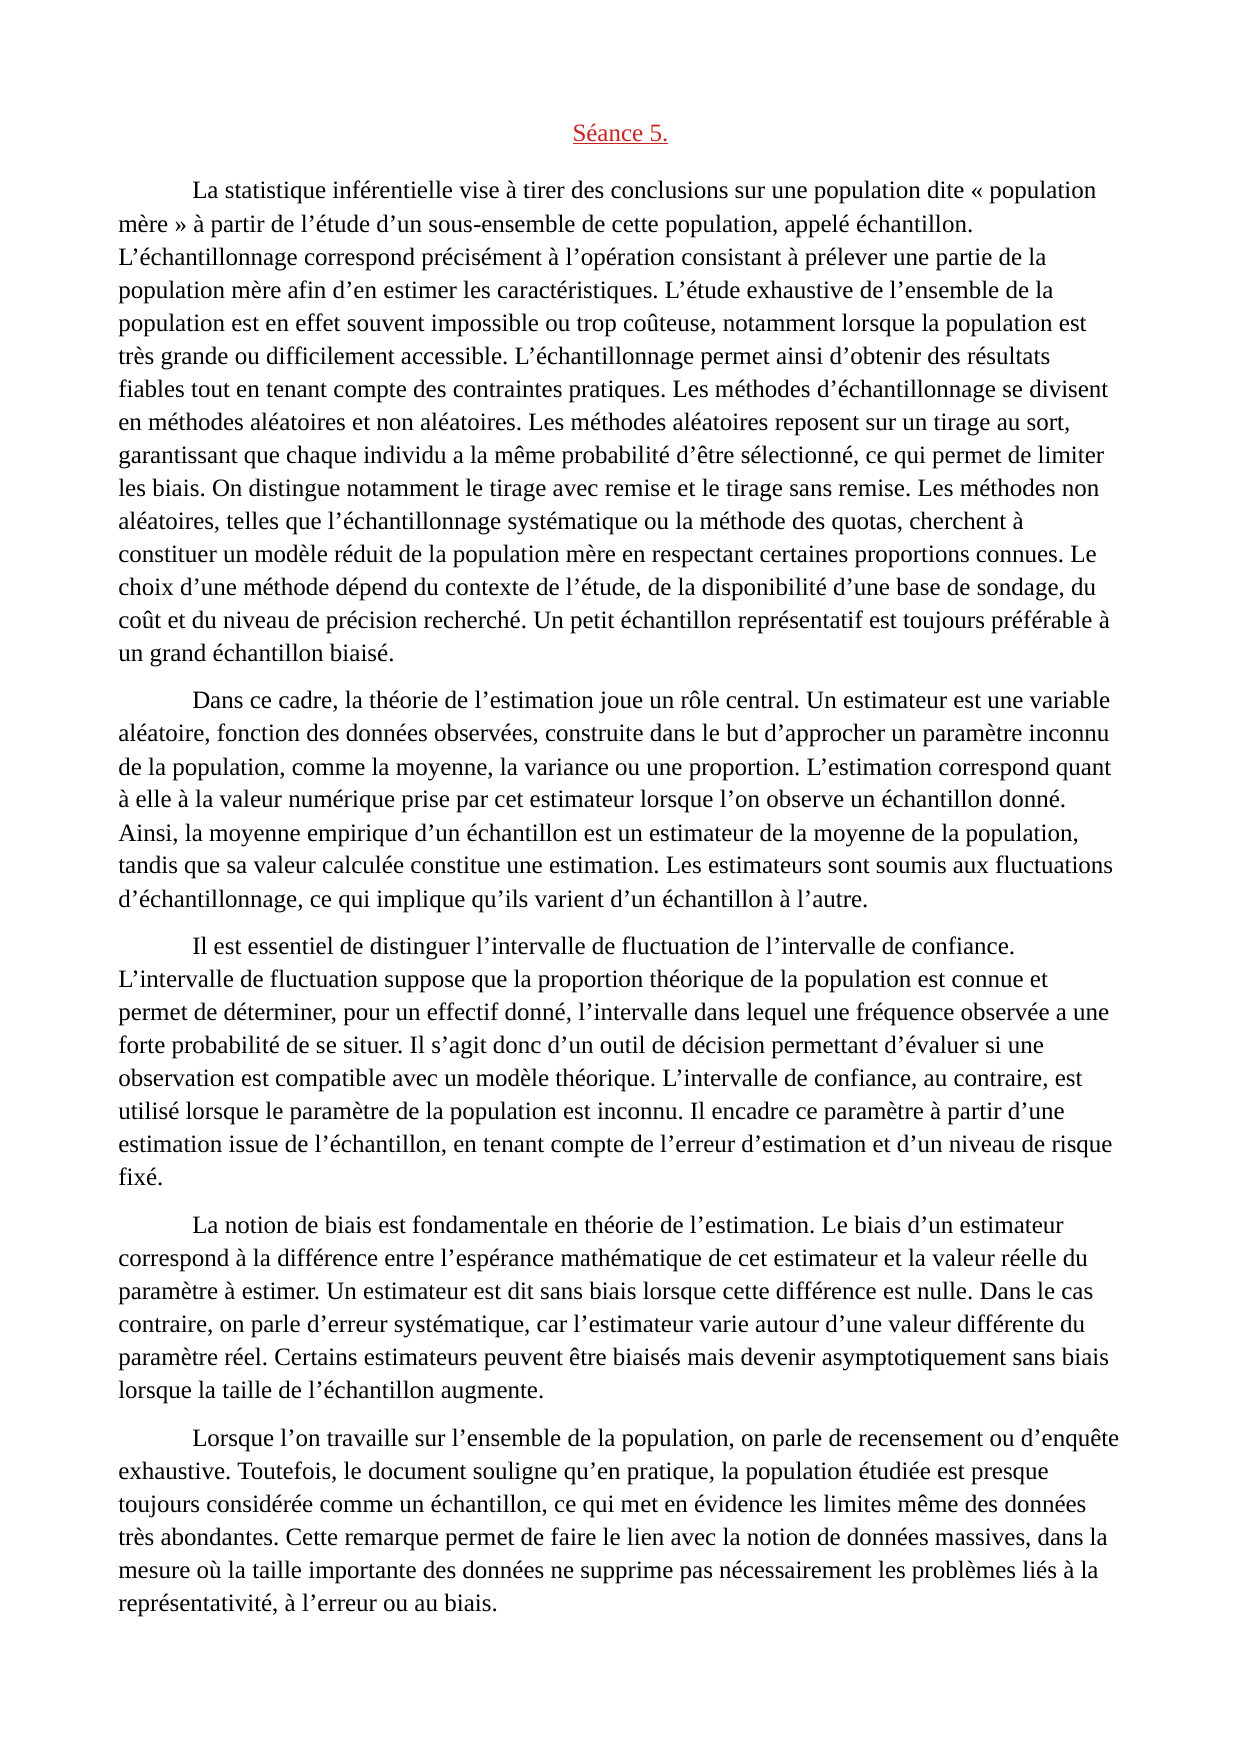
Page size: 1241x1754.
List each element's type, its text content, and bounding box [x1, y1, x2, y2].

text La statistique inférentielle vise à tirer des conclusions sur une population dite « population mère » à partir de l’étude d’un sous-ensemble de cette population, appelé échantillon. L’échantillonnage correspond précisément à l’opération consistant à prélever une partie de la population mère afin d’en estimer les caractéristiques. L’étude exhaustive de l’ensemble de la population est en effet souvent impossible ou trop coûteuse, notamment lorsque la population est très grande ou difficilement accessible. L’échantillonnage permet ainsi d’obtenir des résultats fiables tout en tenant compte des contraintes pratiques. Les méthodes d’échantillonnage se divisent en méthodes aléatoires et non aléatoires. Les méthodes aléatoires reposent sur un tirage au sort, garantissant que chaque individu a la même probabilité d’être sélectionné, ce qui permet de limiter les biais. On distingue notamment le tirage avec remise et le tirage sans remise. Les méthodes non aléatoires, telles que l’échantillonnage systématique ou la méthode des quotas, cherchent à constituer un modèle réduit de la population mère en respectant certaines proportions connues. Le choix d’une méthode dépend du contexte de l’étude, de la disponibilité d’une base de sondage, du coût et du niveau de précision recherché. Un petit échantillon représentatif est toujours préférable à un grand échantillon biaisé. [118, 176, 1122, 667]
text La notion de biais est fondamentale en théorie de l’estimation. Le biais d’un estimateur correspond à la différence entre l’espérance mathématique de cet estimateur et la valeur réelle du paramètre à estimer. Un estimateur est dit sans biais lorsque cette différence est nulle. Dans le cas contraire, on parle d’erreur systématique, car l’estimateur varie autour d’une valeur différente du paramètre réel. Certains estimateurs peuvent être biaisés mais devenir asymptotiquement sans biais lorsque la taille de l’échantillon augmente. [118, 1210, 1122, 1404]
text Séance 5. [118, 118, 1122, 147]
text Dans ce cadre, la théorie de l’estimation joue un rôle central. Un estimateur est une variable aléatoire, fonction des données observées, construite dans le but d’approcher un paramètre inconnu de la population, comme la moyenne, la variance ou une proportion. L’estimation correspond quant à elle à la valeur numérique prise par cet estimateur lorsque l’on observe un échantillon donné. Ainsi, la moyenne empirique d’un échantillon est un estimateur de la moyenne de la population, tandis que sa valeur calculée constitue une estimation. Les estimateurs sont soumis aux fluctuations d’échantillonnage, ce qui implique qu’ils varient d’un échantillon à l’autre. [118, 686, 1122, 912]
text Il est essentiel de distinguer l’intervalle de fluctuation de l’intervalle de confiance. L’intervalle de fluctuation suppose que la proportion théorique de la population est connue et permet de déterminer, pour un effectif donné, l’intervalle dans lequel une fréquence observée a une forte probabilité de se situer. Il s’agit donc d’un outil de décision permettant d’évaluer si une observation est compatible avec un modèle théorique. L’intervalle de confiance, au contraire, est utilisé lorsque le paramètre de la population est inconnu. Il encadre ce paramètre à partir d’une estimation issue de l’échantillon, en tenant compte de l’erreur d’estimation et d’un niveau de risque fixé. [118, 931, 1122, 1191]
text Lorsque l’on travaille sur l’ensemble de la population, on parle de recensement ou d’enquête exhaustive. Toutefois, le document souligne qu’en pratique, la population étudiée est presque toujours considérée comme un échantillon, ce qui met en évidence les limites même des données très abondantes. Cette remarque permet de faire le lien avec la notion de données massives, dans la mesure où la taille importante des données ne supprime pas nécessairement les problèmes liés à la représentativité, à l’erreur ou au biais. [118, 1423, 1122, 1617]
